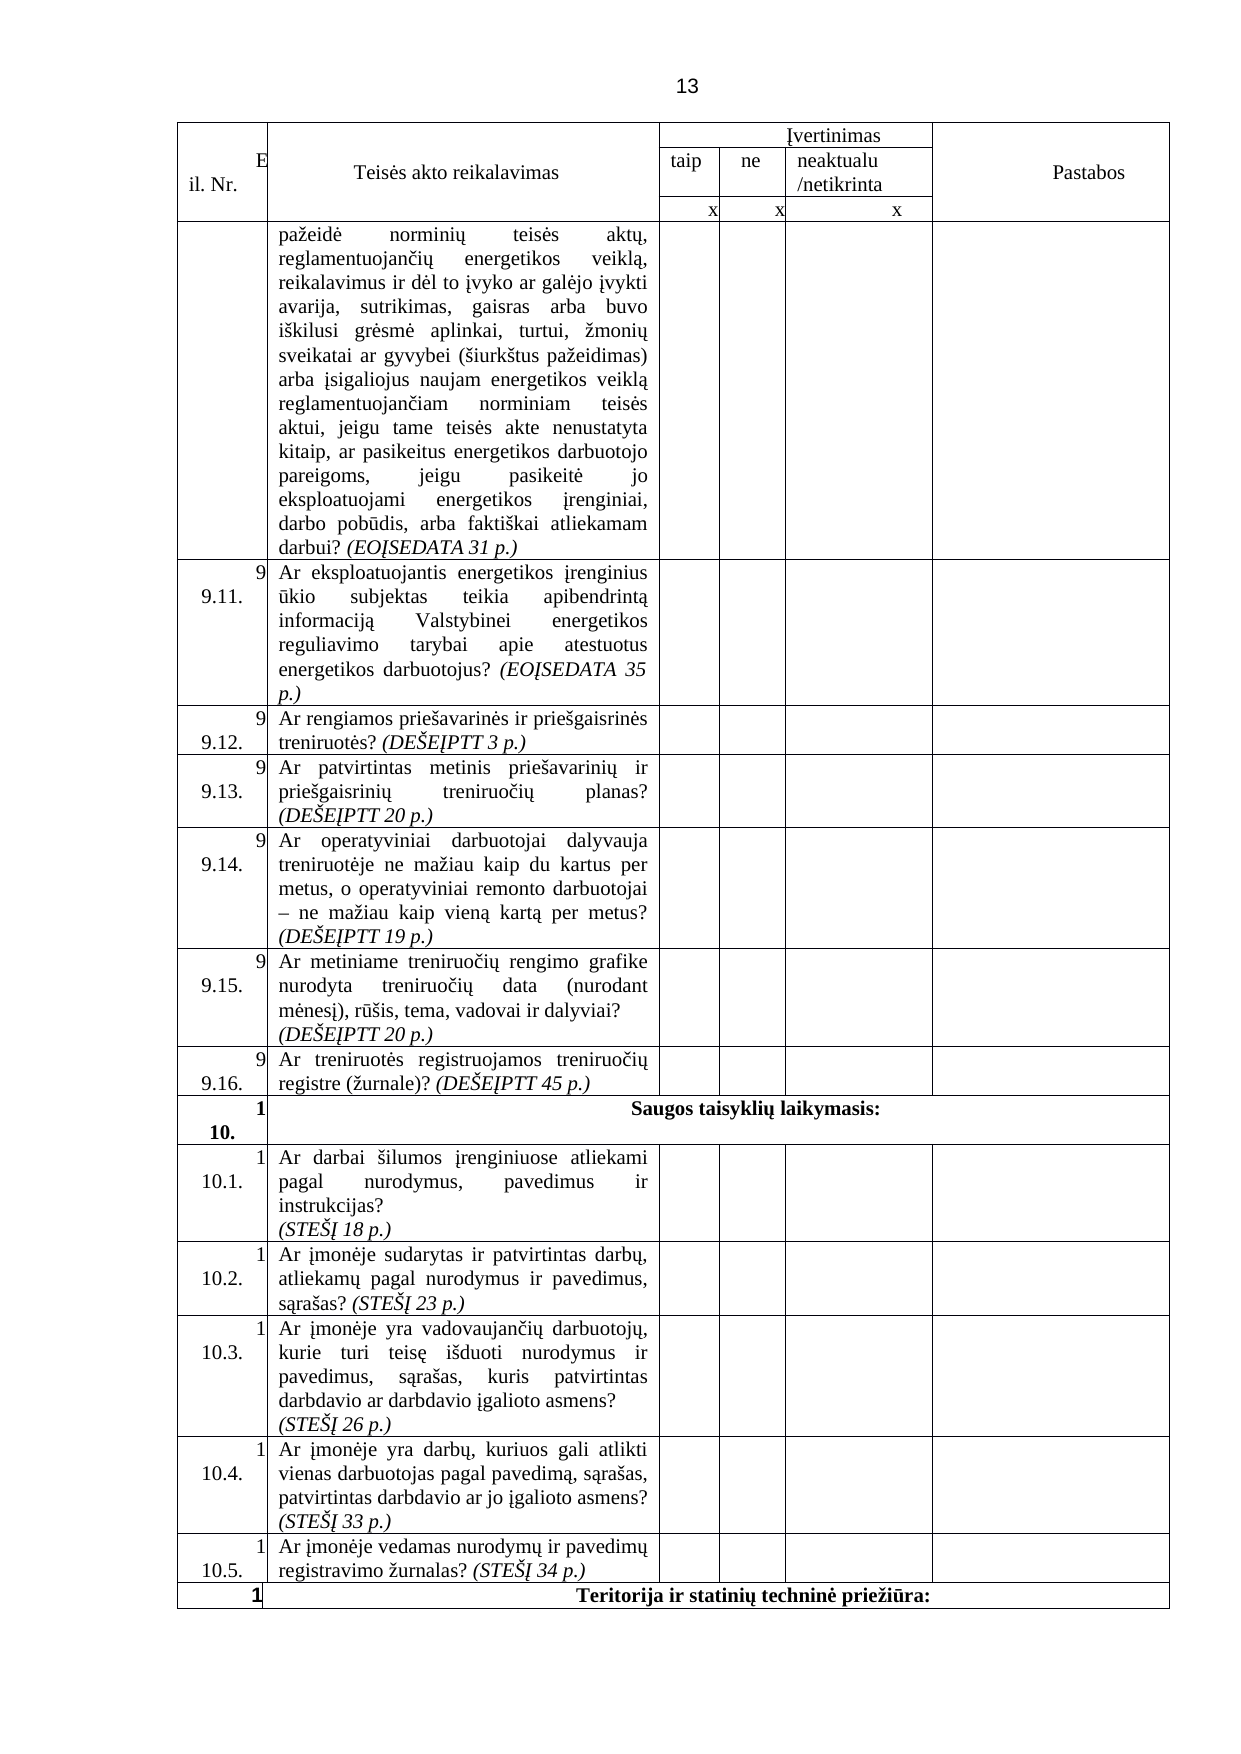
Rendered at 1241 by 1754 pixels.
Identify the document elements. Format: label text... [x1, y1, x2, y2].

table_cell [660, 1437, 719, 1533]
table_cell Ar darbai šilumos įrenginiuose atliekami pagal nurodymus, pavedimus ir instrukcijas? (STEŠĮ 18 p.) [268, 1145, 659, 1241]
table_cell [933, 828, 1169, 948]
table_cell [720, 828, 785, 948]
table_cell [660, 1145, 719, 1241]
table_cell Ar treniruotės registruojamos treniruočių registre (žurnale)? (DEŠEĮPTT 45 p.) [268, 1047, 659, 1095]
table_cell [786, 1316, 932, 1436]
table_cell 110.2. [178, 1242, 267, 1314]
table_cell Ar metiniame treniruočių rengimo grafike nurodyta treniruočių data (nurodant mėnesį), rūšis, tema, vadovai ir dalyviai? (DEŠEĮPTT 20 p.) [268, 949, 659, 1046]
table_cell taip [660, 148, 719, 196]
table_cell [720, 1316, 785, 1436]
table_cell Ar įmonėje yra darbų, kuriuos gali atlikti vienas darbuotojas pagal pavedimą, sąrašas, patvirtintas darbdavio ar jo įgalioto asmens? (STEŠĮ 33 p.) [268, 1437, 659, 1533]
table_cell [660, 949, 719, 1046]
table_cell [786, 706, 932, 754]
table_cell [933, 755, 1169, 827]
table_cell 99.15. [178, 949, 267, 1046]
table_cell [660, 1242, 719, 1314]
table_cell x [720, 197, 785, 221]
table_cell [786, 828, 932, 948]
table_cell [720, 560, 785, 704]
table_cell 1 [178, 1583, 262, 1607]
table_cell [933, 1047, 1169, 1095]
table_cell Ar įmonėje vedamas nurodymų ir pavedimų registravimo žurnalas? (STEŠĮ 34 p.) [268, 1534, 659, 1582]
table_cell [933, 706, 1169, 754]
table_cell [660, 222, 719, 559]
table_cell [933, 1534, 1169, 1582]
table_cell [720, 706, 785, 754]
table_cell [933, 1145, 1169, 1241]
table_cell [933, 1242, 1169, 1314]
table_cell [660, 828, 719, 948]
table_cell Ar eksploatuojantis energetikos įrenginius ūkio subjektas teikia apibendrintą informaciją Valstybinei energetikos reguliavimo tarybai apie atestuotus energetikos darbuotojus? (EOĮSEDATA 35 p.) [268, 560, 659, 704]
table_cell 110.4. [178, 1437, 267, 1533]
table_cell 99.12. [178, 706, 267, 754]
table_cell [720, 1437, 785, 1533]
table_cell [786, 1145, 932, 1241]
table_cell Ar įmonėje yra vadovaujančių darbuotojų, kurie turi teisę išduoti nurodymus ir pavedimus, sąrašas, kuris patvirtintas darbdavio ar darbdavio įgalioto asmens? (STEŠĮ 26 p.) [268, 1316, 659, 1436]
table_cell Ar operatyviniai darbuotojai dalyvauja treniruotėje ne mažiau kaip du kartus per metus, o operatyviniai remonto darbuotojai – ne mažiau kaip vieną kartą per metus? (DEŠEĮPTT 19 p.) [268, 828, 659, 948]
table_cell 99.11. [178, 560, 267, 704]
table_cell [933, 1437, 1169, 1533]
table_cell [660, 1534, 719, 1582]
table_cell 110.3. [178, 1316, 267, 1436]
table_cell [660, 1316, 719, 1436]
table_cell [720, 949, 785, 1046]
table_cell 99.14. [178, 828, 267, 948]
table_cell 110.1. [178, 1145, 267, 1241]
table_cell 110. [178, 1096, 267, 1144]
table_cell [786, 560, 932, 704]
table_cell [720, 1242, 785, 1314]
table_cell 110.5. [178, 1534, 267, 1582]
table_cell [720, 222, 785, 559]
table_cell [660, 755, 719, 827]
table_cell [178, 222, 267, 559]
table_cell neaktualu /netikrinta [786, 148, 932, 196]
table_cell [933, 560, 1169, 704]
table_cell [786, 1534, 932, 1582]
table_cell [786, 1047, 932, 1095]
table_cell [786, 755, 932, 827]
table_cell [660, 706, 719, 754]
table_cell 99.16. [178, 1047, 267, 1095]
table_cell ne [720, 148, 785, 196]
table_cell [720, 1047, 785, 1095]
table_cell Ar rengiamos priešavarinės ir priešgaisrinės treniruotės? (DEŠEĮPTT 3 p.) [268, 706, 659, 754]
table_cell [720, 1145, 785, 1241]
table_cell [786, 1437, 932, 1533]
table_cell [786, 222, 932, 559]
table_cell [933, 949, 1169, 1046]
table_cell [720, 1534, 785, 1582]
table_cell Teritorija ir statinių techninė priežiūra: [263, 1583, 1169, 1607]
table_cell [786, 949, 932, 1046]
table_cell [660, 1047, 719, 1095]
table_cell Ar patvirtintas metinis priešavarinių ir priešgaisrinių treniruočių planas? (DEŠEĮPTT 20 p.) [268, 755, 659, 827]
table_header Įvertinimas [660, 123, 932, 147]
table_header Pastabos [933, 123, 1169, 221]
table_cell x [660, 197, 719, 221]
table_cell [720, 755, 785, 827]
table_cell pažeidė norminių teisės aktų, reglamentuojančių energetikos veiklą, reikalavimus ir dėl to įvyko ar galėjo įvykti avarija, sutrikimas, gaisras arba buvo iškilusi grėsmė aplinkai, turtui, žmonių sveikatai ar gyvybei (šiurkštus pažeidimas) arba įsigaliojus naujam energetikos veiklą reglamentuojančiam norminiam teisės aktui, jeigu tame teisės akte nenustatyta kitaip, ar pasikeitus energetikos darbuotojo pareigoms, jeigu pasikeitė jo eksploatuojami energetikos įrenginiai, darbo pobūdis, arba faktiškai atliekamam darbui? (EOĮSEDATA 31 p.) [268, 222, 659, 559]
table_cell [660, 560, 719, 704]
table_cell Saugos taisyklių laikymasis: [268, 1096, 1169, 1144]
table_cell [786, 1242, 932, 1314]
table_header Teisės akto reikalavimas [268, 123, 659, 221]
table_cell 99.13. [178, 755, 267, 827]
table_cell x [786, 197, 932, 221]
table_header Eil. Nr. [178, 123, 267, 221]
table_cell Ar įmonėje sudarytas ir patvirtintas darbų, atliekamų pagal nurodymus ir pavedimus, sąrašas? (STEŠĮ 23 p.) [268, 1242, 659, 1314]
table_cell [933, 222, 1169, 559]
table_cell [933, 1316, 1169, 1436]
